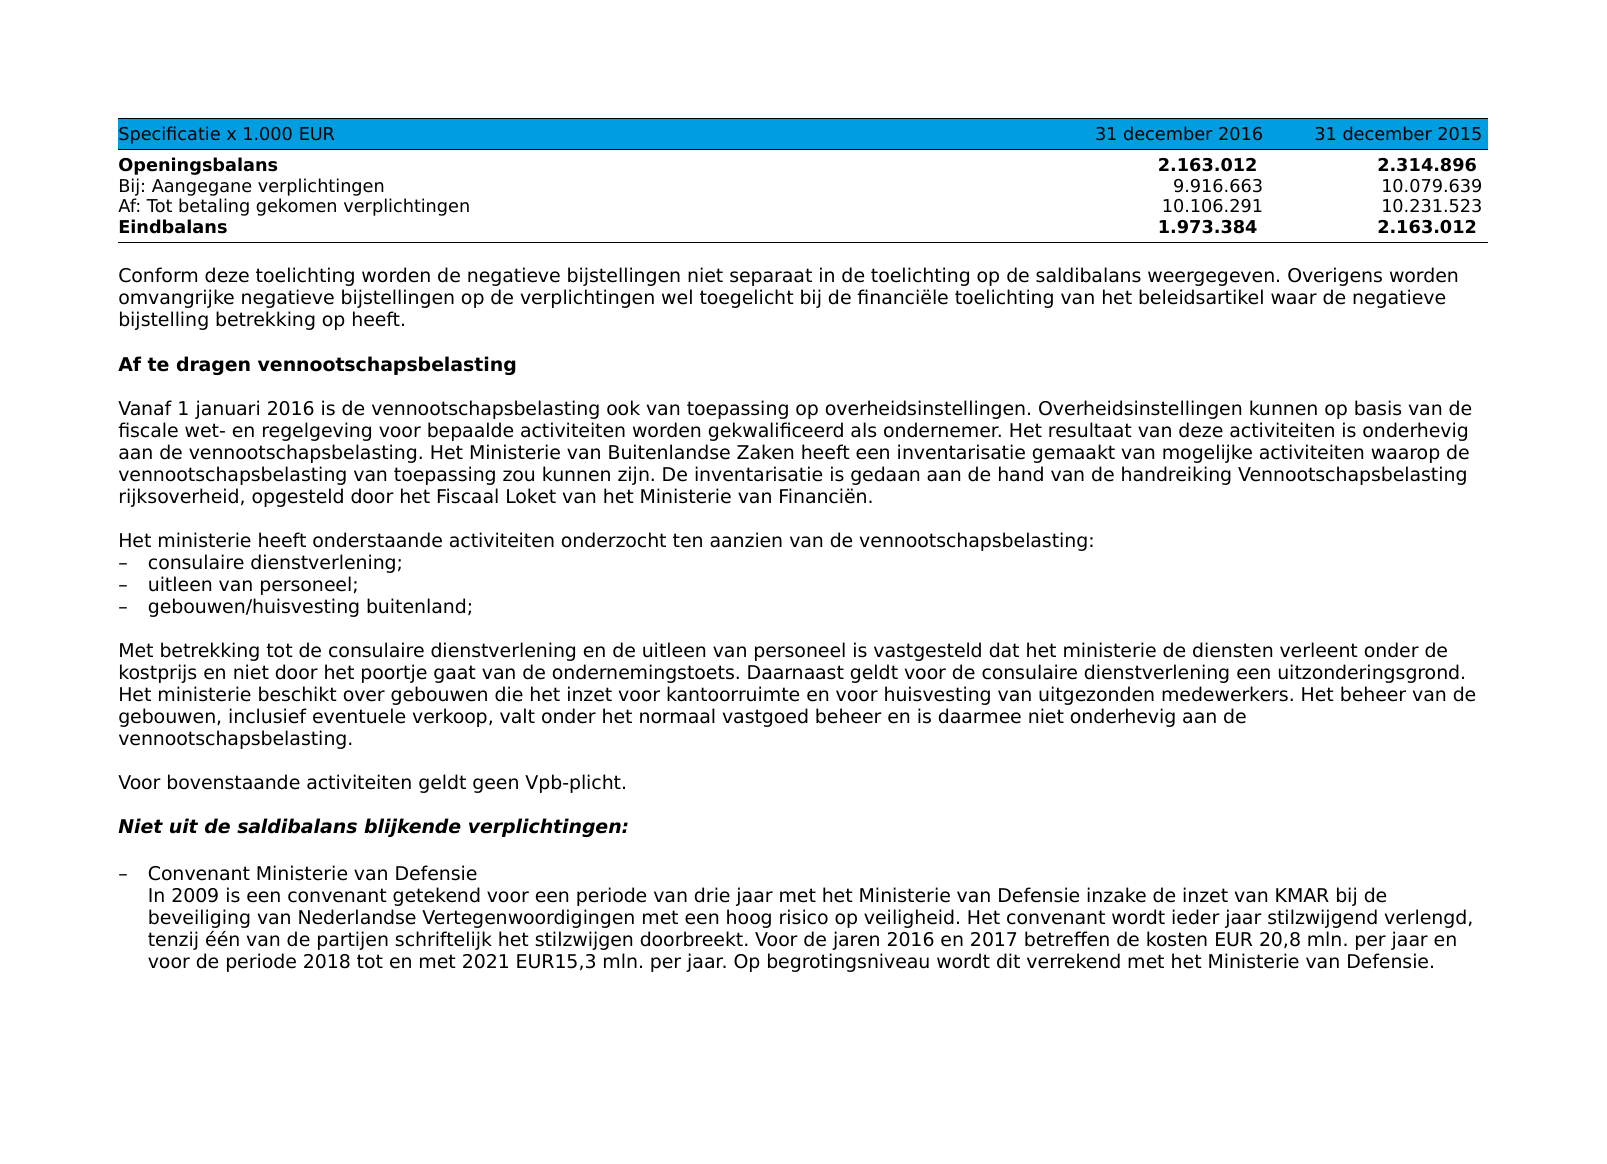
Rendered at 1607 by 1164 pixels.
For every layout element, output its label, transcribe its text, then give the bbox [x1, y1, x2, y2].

text Met betrekking tot de consulaire dienstverlening en de uitleen van personeel is vastgesteld dat het ministerie de diensten verleent onder de kostprijs en niet door het poortje gaat van de ondernemingstoets. Daarnaast geldt voor de consulaire dienstverlening een uitzonderingsgrond. Het ministerie beschikt over gebouwen die het inzet voor kantoorruimte en voor huisvesting van uitgezonden medewerkers. Het beheer van de gebouwen, inclusief eventuele verkoop, valt onder het normaal vastgoed beheer en is daarmee niet onderhevig aan de vennootschapsbelasting. [118, 640, 1488, 750]
text Conform deze toelichting worden de negatieve bijstellingen niet separaat in de toelichting op de saldibalans weergegeven. Overigens worden omvangrijke negatieve bijstellingen op de verplichtingen wel toegelicht bij de financiële toelichting van het beleidsartikel waar de negatieve bijstelling betrekking op heeft. [118, 265, 1488, 331]
subtitle Niet uit de saldibalans blijkende verplichtingen: [118, 816, 1488, 838]
table_header 31 december 2016 [1050, 119, 1269, 149]
text – consulaire dienstverlening; [118, 552, 1488, 574]
subtitle Af te dragen vennootschapsbelasting [118, 353, 1488, 375]
text – uitleen van personeel; [118, 574, 1488, 596]
table_cell Bij: Aangegane verplichtingen [118, 176, 1050, 196]
table_cell Eindbalans [118, 217, 1050, 242]
text Voor bovenstaande activiteiten geldt geen Vpb-plicht. [118, 772, 1488, 794]
text – Convenant Ministerie van Defensie [118, 863, 1488, 885]
table_cell 9.916.663 [1050, 176, 1269, 196]
table_cell 1.973.384 [1050, 217, 1269, 242]
table_cell 10.231.523 [1269, 196, 1488, 217]
table_header Specificatie x 1.000 EUR [118, 119, 1050, 149]
table_header 31 december 2015 [1269, 119, 1488, 149]
table_cell Openingsbalans [118, 150, 1050, 176]
table_cell 2.314.896 [1269, 150, 1488, 176]
text In 2009 is een convenant getekend voor een periode van drie jaar met het Ministerie van Defensie inzake de inzet van KMAR bij de beveiliging van Nederlandse Vertegenwoordigingen met een hoog risico op veiligheid. Het convenant wordt ieder jaar stilzwijgend verlengd, tenzij één van de partijen schriftelijk het stilzwijgen doorbreekt. Voor de jaren 2016 en 2017 betreffen de kosten EUR 20,8 mln. per jaar en voor de periode 2018 tot en met 2021 EUR15,3 mln. per jaar. Op begrotingsniveau wordt dit verrekend met het Ministerie van Defensie. [148, 885, 1488, 973]
table_cell 2.163.012 [1269, 217, 1488, 242]
table_cell 10.106.291 [1050, 196, 1269, 217]
table_cell Af: Tot betaling gekomen verplichtingen [118, 196, 1050, 217]
table_cell 10.079.639 [1269, 176, 1488, 196]
table_cell 2.163.012 [1050, 150, 1269, 176]
text Het ministerie heeft onderstaande activiteiten onderzocht ten aanzien van de vennootschapsbelasting: [118, 530, 1488, 552]
text Vanaf 1 januari 2016 is de vennootschapsbelasting ook van toepassing op overheidsinstellingen. Overheidsinstellingen kunnen op basis van de fiscale wet- en regelgeving voor bepaalde activiteiten worden gekwalificeerd als ondernemer. Het resultaat van deze activiteiten is onderhevig aan de vennootschapsbelasting. Het Ministerie van Buitenlandse Zaken heeft een inventarisatie gemaakt van mogelijke activiteiten waarop de vennootschapsbelasting van toepassing zou kunnen zijn. De inventarisatie is gedaan aan de hand van de handreiking Vennootschapsbelasting rijksoverheid, opgesteld door het Fiscaal Loket van het Ministerie van Financiën. [118, 398, 1488, 507]
text – gebouwen/huisvesting buitenland; [118, 596, 1488, 618]
